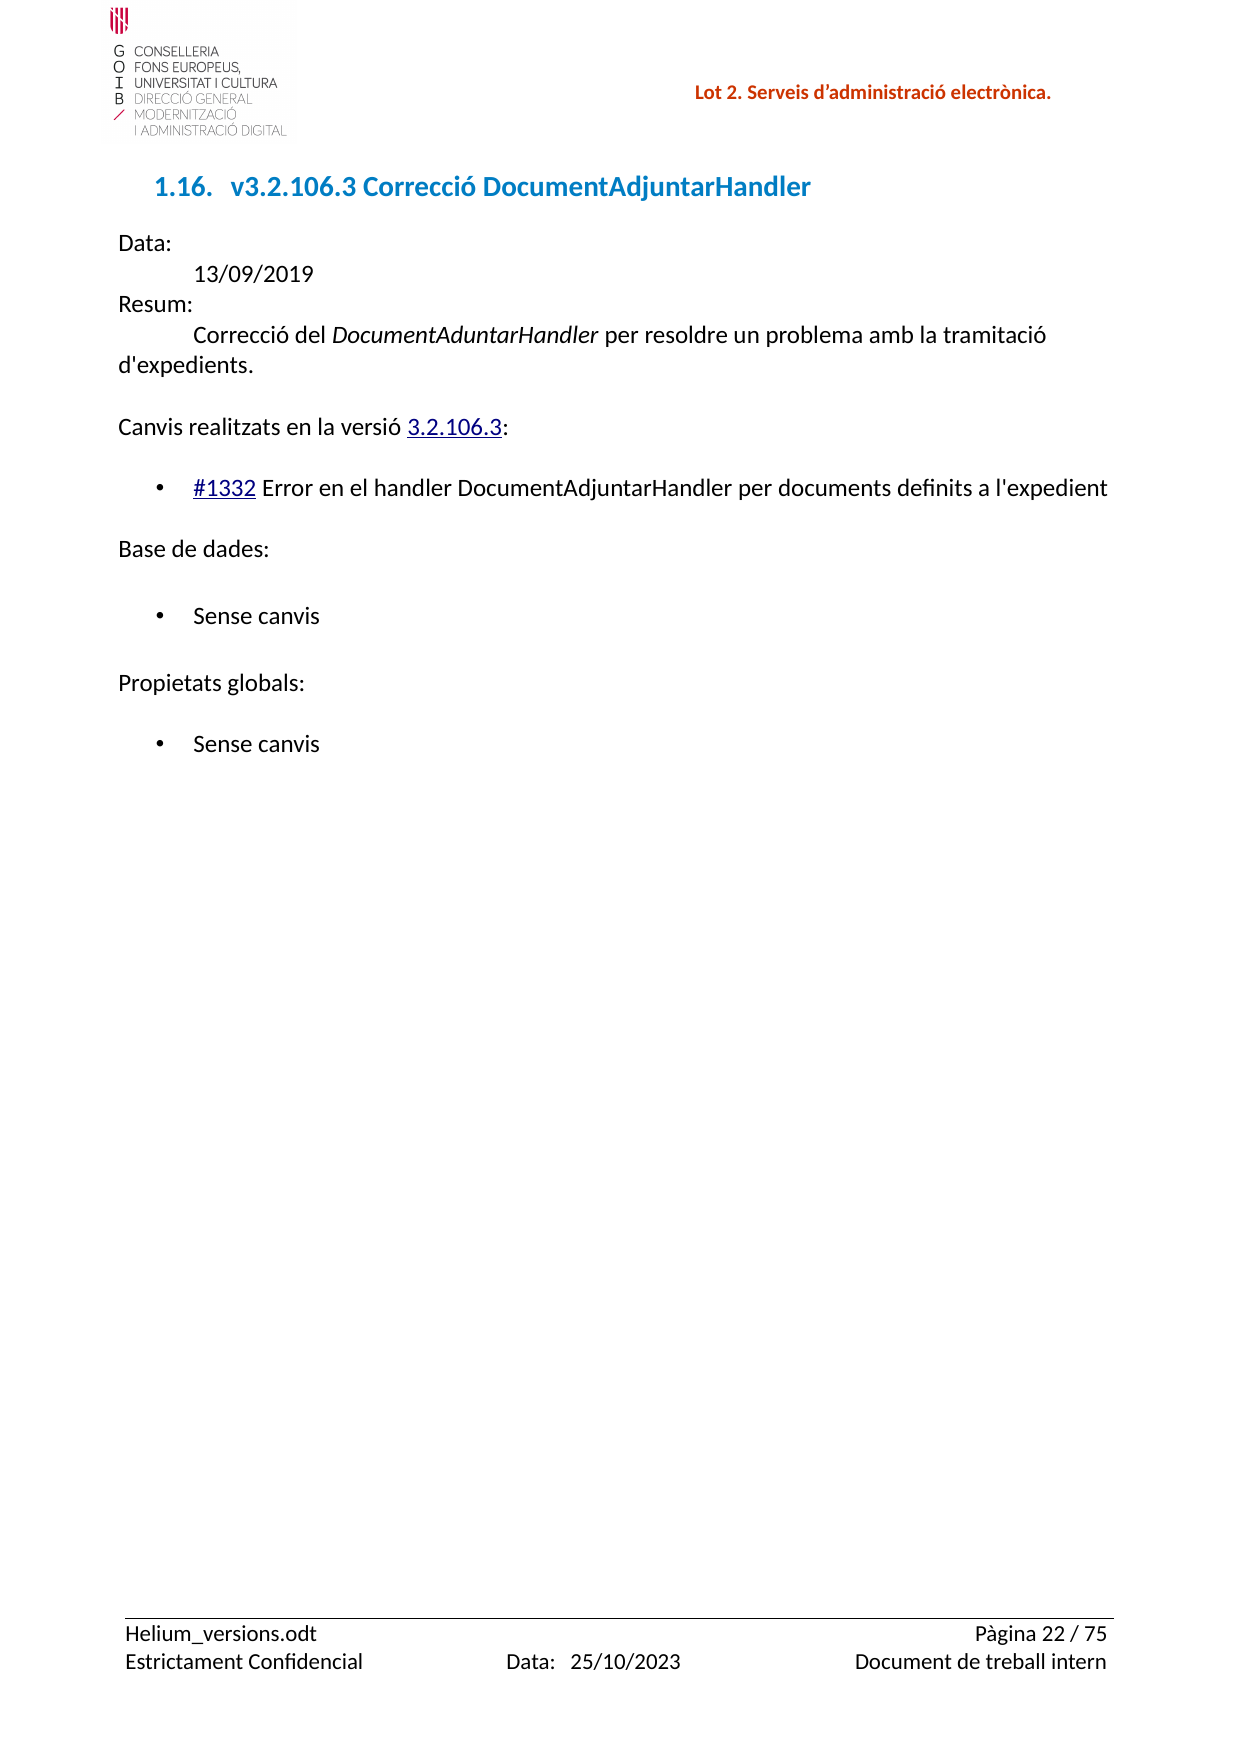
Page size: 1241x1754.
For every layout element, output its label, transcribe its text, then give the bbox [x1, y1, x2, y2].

text Base de dades: [118, 533, 1122, 563]
text 13/09/2019 [118, 258, 1122, 289]
text Propietats globals: [118, 667, 1122, 697]
list #1332 Error en el handler DocumentAdjuntarHandler per documents definits a l'expedient [156, 472, 1122, 502]
subtitle v3.2.106.3 Correcció DocumentAdjuntarHandler [153, 168, 1122, 204]
picture [100, 0, 297, 144]
list Sense canvis [156, 728, 1122, 758]
list Sense canvis [156, 600, 1122, 630]
text Canvis realitzats en la versió 3.2.106.3: [118, 411, 1122, 441]
text Resum: [118, 289, 1122, 319]
text Correcció del DocumentAduntarHandler per resoldre un problema amb la tramitació d'expedients. [118, 319, 1122, 380]
text Data: [118, 228, 1122, 258]
